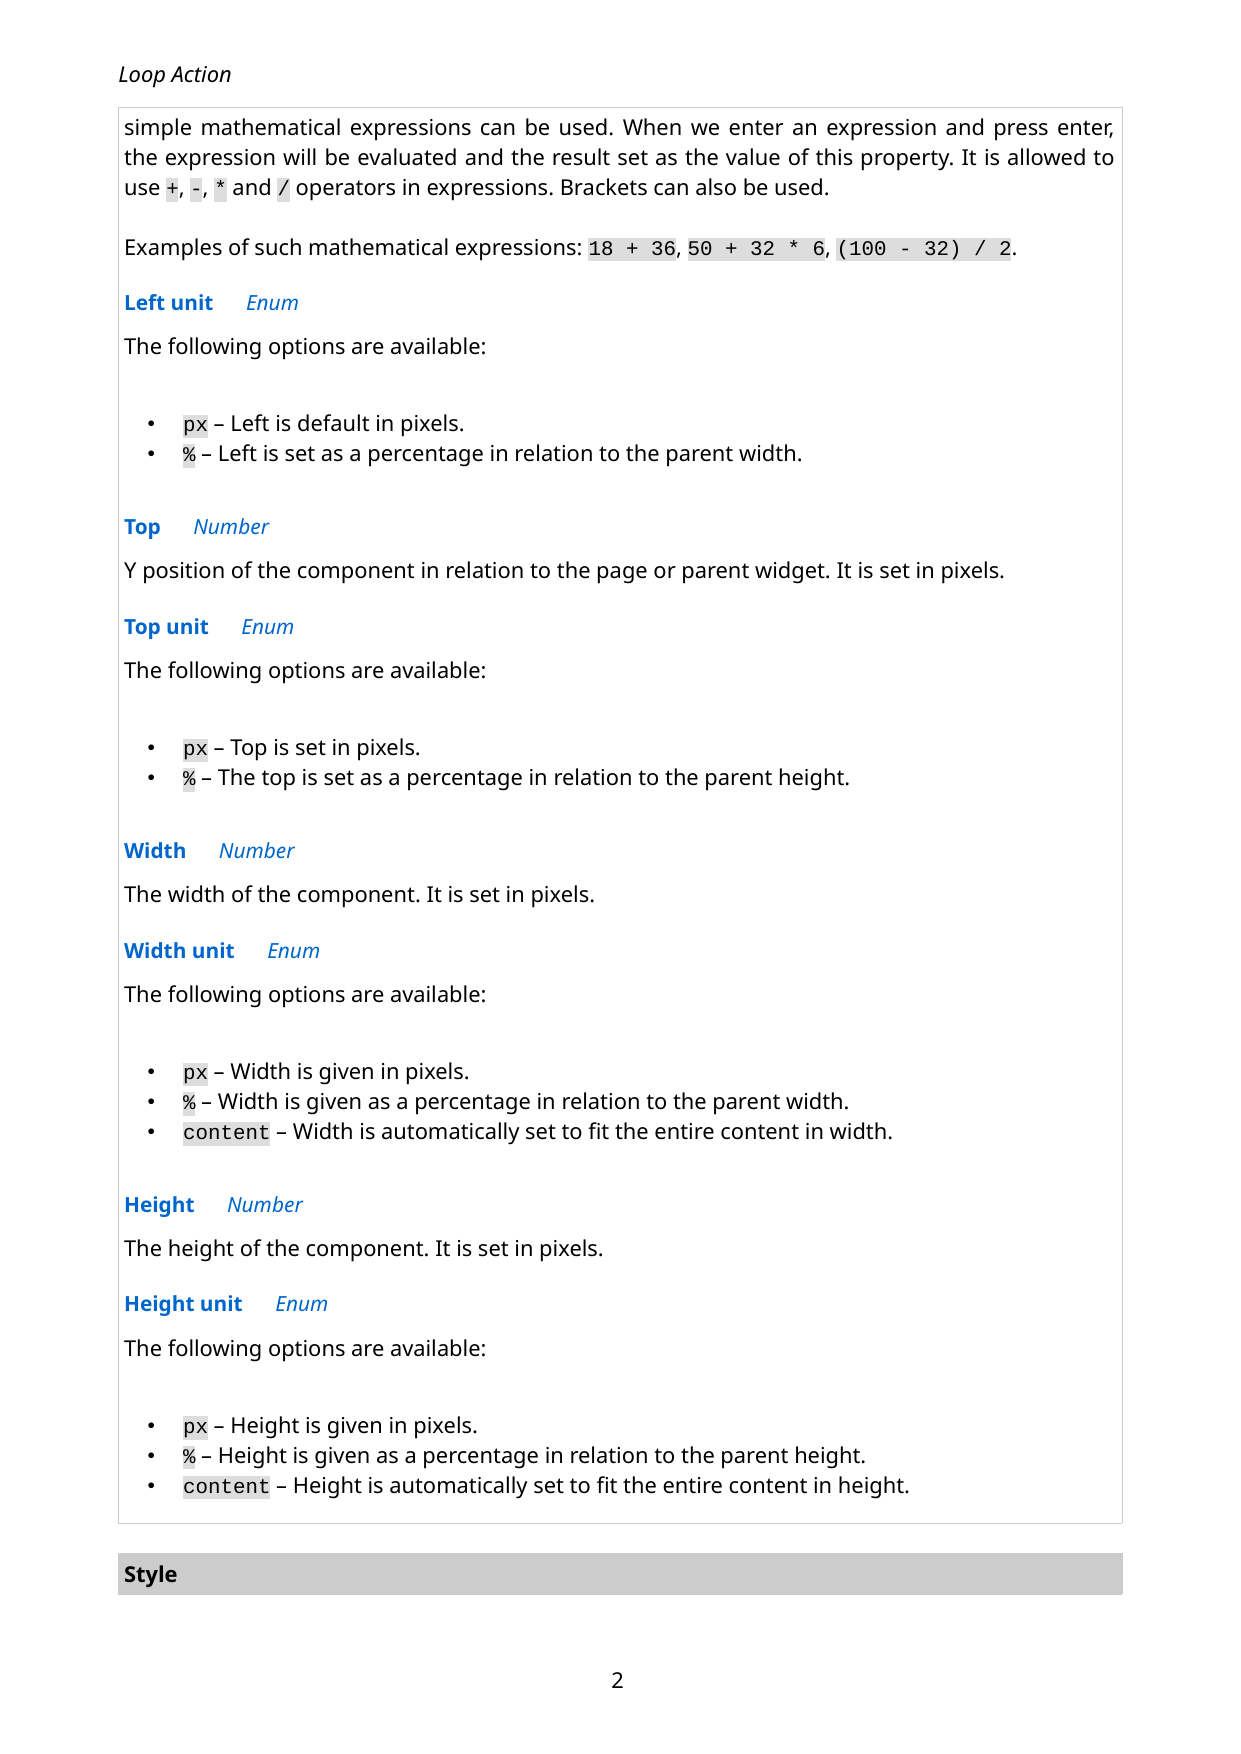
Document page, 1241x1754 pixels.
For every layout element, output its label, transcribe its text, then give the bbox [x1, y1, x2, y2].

table_cell simple mathematical expressions can be used. When we enter an expression and press enter, the expression will be evaluated and the result set as the value of this property. It is allowed to use +, -, * and / operators in expressions. Brackets can also be used. Examples of such mathematical expressions: 18 + 36, 50 + 32 * 6, (100 - 32) / 2. Left unit Enum The following options are available: px – Left is default in pixels. % – Left is set as a percentage in relation to the parent width. Top Number Y position of the component in relation to the page or parent widget. It is set in pixels. Top unit Enum The following options are available: px – Top is set in pixels. % – The top is set as a percentage in relation to the parent height. Width Number The width of the component. It is set in pixels. Width unit Enum The following options are available: px – Width is given in pixels. % – Width is given as a percentage in relation to the parent width. content – Width is automatically set to fit the entire content in width. Height Number The height of the component. It is set in pixels. Height unit Enum The following options are available: px – Height is given in pixels. % – Height is given as a percentage in relation to the parent height. content – Height is automatically set to fit the entire content in height. [119, 108, 1122, 1523]
table_header Style [119, 1554, 1122, 1594]
